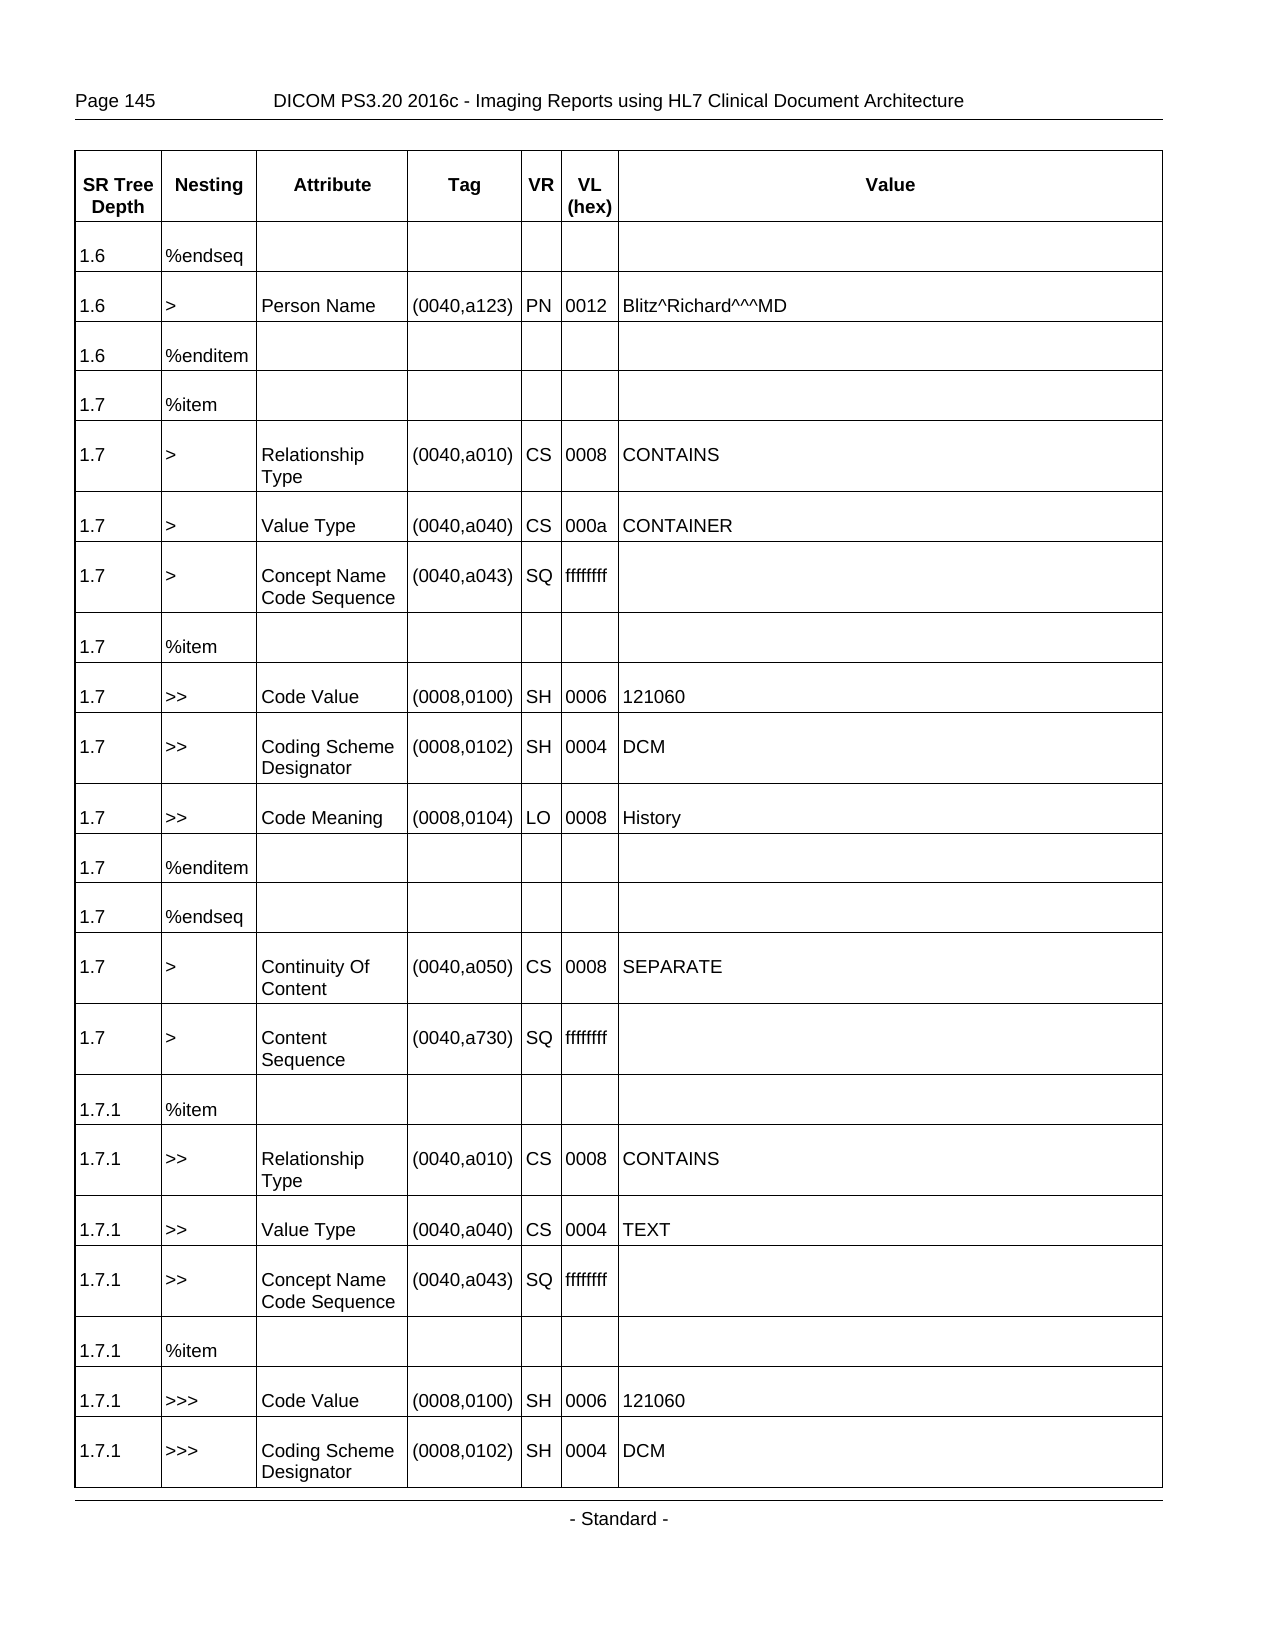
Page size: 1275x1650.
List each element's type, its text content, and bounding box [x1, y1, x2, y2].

table_cell [619, 834, 1162, 882]
table_cell [257, 613, 407, 662]
table_cell [562, 834, 618, 882]
table_cell SH [522, 1417, 561, 1487]
table_cell [522, 1075, 561, 1124]
table_cell %enditem [162, 834, 256, 882]
table_cell [619, 222, 1162, 271]
table_cell CONTAINER [619, 492, 1162, 541]
table_cell Concept Name Code Sequence [257, 542, 407, 612]
table_cell [522, 834, 561, 882]
table_cell 0006 [562, 663, 618, 712]
table_cell %item [162, 1317, 256, 1366]
table_cell 1.7 [76, 421, 161, 491]
table_cell [619, 1004, 1162, 1074]
table_cell 1.7 [76, 933, 161, 1003]
table_cell (0008,0100) [408, 1367, 521, 1416]
table_cell SH [522, 1367, 561, 1416]
table_cell CS [522, 421, 561, 491]
table_cell History [619, 784, 1162, 832]
table_cell CONTAINS [619, 1125, 1162, 1195]
table_cell [619, 542, 1162, 612]
table_cell 1.7 [76, 834, 161, 882]
table_cell 1.7 [76, 613, 161, 662]
table_cell ffffffff [562, 1004, 618, 1074]
table_cell 121060 [619, 1367, 1162, 1416]
table_cell [619, 613, 1162, 662]
table_cell [257, 834, 407, 882]
table_cell [408, 1317, 521, 1366]
table_cell >> [162, 784, 256, 832]
table_cell DCM [619, 713, 1162, 783]
table_cell [408, 883, 521, 932]
table_cell CS [522, 933, 561, 1003]
table_cell SQ [522, 1246, 561, 1316]
table_cell Code Meaning [257, 784, 407, 832]
table_cell PN [522, 272, 561, 321]
table_cell Concept Name Code Sequence [257, 1246, 407, 1316]
table_cell 000a [562, 492, 618, 541]
table_cell SQ [522, 1004, 561, 1074]
table_cell Coding Scheme Designator [257, 713, 407, 783]
table_cell (0008,0102) [408, 713, 521, 783]
table_cell [562, 1075, 618, 1124]
table_cell [562, 883, 618, 932]
table_cell (0008,0104) [408, 784, 521, 832]
table_cell Code Value [257, 1367, 407, 1416]
table_cell >>> [162, 1367, 256, 1416]
table_cell ffffffff [562, 542, 618, 612]
table_cell 0004 [562, 713, 618, 783]
table_cell %endseq [162, 222, 256, 271]
table_cell [522, 613, 561, 662]
table_cell 1.7.1 [76, 1196, 161, 1245]
table_cell > [162, 1004, 256, 1074]
table_cell Person Name [257, 272, 407, 321]
table_header Nesting [162, 151, 256, 221]
table_header Attribute [257, 151, 407, 221]
table_cell [257, 322, 407, 370]
table_cell 1.7 [76, 784, 161, 832]
table_cell Relationship Type [257, 1125, 407, 1195]
table_cell >> [162, 1125, 256, 1195]
table_header VR [522, 151, 561, 221]
table_cell >> [162, 1196, 256, 1245]
table_cell CS [522, 1125, 561, 1195]
table_cell 1.7 [76, 713, 161, 783]
table_cell 1.6 [76, 222, 161, 271]
table_cell 1.7.1 [76, 1317, 161, 1366]
table_cell [562, 322, 618, 370]
table_cell 0008 [562, 933, 618, 1003]
table_cell Continuity Of Content [257, 933, 407, 1003]
table_cell (0040,a040) [408, 1196, 521, 1245]
table_cell %endseq [162, 883, 256, 932]
table_cell CONTAINS [619, 421, 1162, 491]
table_cell DCM [619, 1417, 1162, 1487]
table_cell > [162, 933, 256, 1003]
table_cell [619, 1317, 1162, 1366]
table_cell 0004 [562, 1417, 618, 1487]
table_cell [257, 1317, 407, 1366]
table_cell [522, 883, 561, 932]
table_cell [257, 222, 407, 271]
table_cell ffffffff [562, 1246, 618, 1316]
table_cell (0040,a043) [408, 542, 521, 612]
table_cell 121060 [619, 663, 1162, 712]
table_cell 1.7 [76, 883, 161, 932]
table_cell 1.7.1 [76, 1075, 161, 1124]
table_cell > [162, 421, 256, 491]
table_cell (0008,0100) [408, 663, 521, 712]
table_cell >> [162, 1246, 256, 1316]
table_header SR Tree Depth [76, 151, 161, 221]
table_cell > [162, 542, 256, 612]
table_cell (0040,a010) [408, 1125, 521, 1195]
table_cell Content Sequence [257, 1004, 407, 1074]
table_cell 0008 [562, 421, 618, 491]
table_cell [257, 883, 407, 932]
table_cell [408, 322, 521, 370]
table_cell > [162, 272, 256, 321]
table_cell 1.7.1 [76, 1246, 161, 1316]
table_cell (0040,a730) [408, 1004, 521, 1074]
table_cell [619, 371, 1162, 420]
table_cell [522, 371, 561, 420]
table_cell [522, 322, 561, 370]
table_cell [257, 371, 407, 420]
table_cell [619, 1246, 1162, 1316]
table_cell >> [162, 663, 256, 712]
table_cell 0004 [562, 1196, 618, 1245]
table_cell 1.7 [76, 1004, 161, 1074]
table_cell [522, 1317, 561, 1366]
table_cell %item [162, 1075, 256, 1124]
table_cell 1.7.1 [76, 1367, 161, 1416]
table_cell SH [522, 713, 561, 783]
table_cell TEXT [619, 1196, 1162, 1245]
table_cell [408, 613, 521, 662]
table_cell (0040,a043) [408, 1246, 521, 1316]
table_cell %item [162, 371, 256, 420]
table_cell 0008 [562, 784, 618, 832]
table_cell 1.6 [76, 272, 161, 321]
table_cell [522, 222, 561, 271]
table_header VL (hex) [562, 151, 618, 221]
table_cell > [162, 492, 256, 541]
table_cell Blitz^Richard^^^MD [619, 272, 1162, 321]
table_cell SH [522, 663, 561, 712]
table_cell 0012 [562, 272, 618, 321]
table_cell [619, 322, 1162, 370]
table_cell (0040,a040) [408, 492, 521, 541]
table_cell Relationship Type [257, 421, 407, 491]
table_cell [408, 222, 521, 271]
table_cell CS [522, 1196, 561, 1245]
table_cell [562, 613, 618, 662]
table_cell SEPARATE [619, 933, 1162, 1003]
table_cell 1.7 [76, 542, 161, 612]
table_cell 1.7.1 [76, 1417, 161, 1487]
table_cell CS [522, 492, 561, 541]
table_cell [562, 371, 618, 420]
table_cell SQ [522, 542, 561, 612]
table_cell [408, 1075, 521, 1124]
table_cell %item [162, 613, 256, 662]
table_cell Code Value [257, 663, 407, 712]
table_cell %enditem [162, 322, 256, 370]
table_cell [408, 371, 521, 420]
table_cell Value Type [257, 1196, 407, 1245]
table_header Tag [408, 151, 521, 221]
table_cell [619, 1075, 1162, 1124]
table_cell 1.7 [76, 663, 161, 712]
table_cell 1.6 [76, 322, 161, 370]
table_cell Value Type [257, 492, 407, 541]
table_cell >>> [162, 1417, 256, 1487]
table_cell 1.7.1 [76, 1125, 161, 1195]
table_cell >> [162, 713, 256, 783]
table_cell (0008,0102) [408, 1417, 521, 1487]
table_cell 0006 [562, 1367, 618, 1416]
table_cell [257, 1075, 407, 1124]
table_header Value [619, 151, 1162, 221]
table_cell 0008 [562, 1125, 618, 1195]
table_cell 1.7 [76, 371, 161, 420]
table_cell [619, 883, 1162, 932]
table_cell (0040,a123) [408, 272, 521, 321]
table_cell (0040,a010) [408, 421, 521, 491]
table_cell Coding Scheme Designator [257, 1417, 407, 1487]
table_cell LO [522, 784, 561, 832]
table_cell [562, 222, 618, 271]
table_cell [562, 1317, 618, 1366]
table_cell [408, 834, 521, 882]
table_cell 1.7 [76, 492, 161, 541]
table_cell (0040,a050) [408, 933, 521, 1003]
